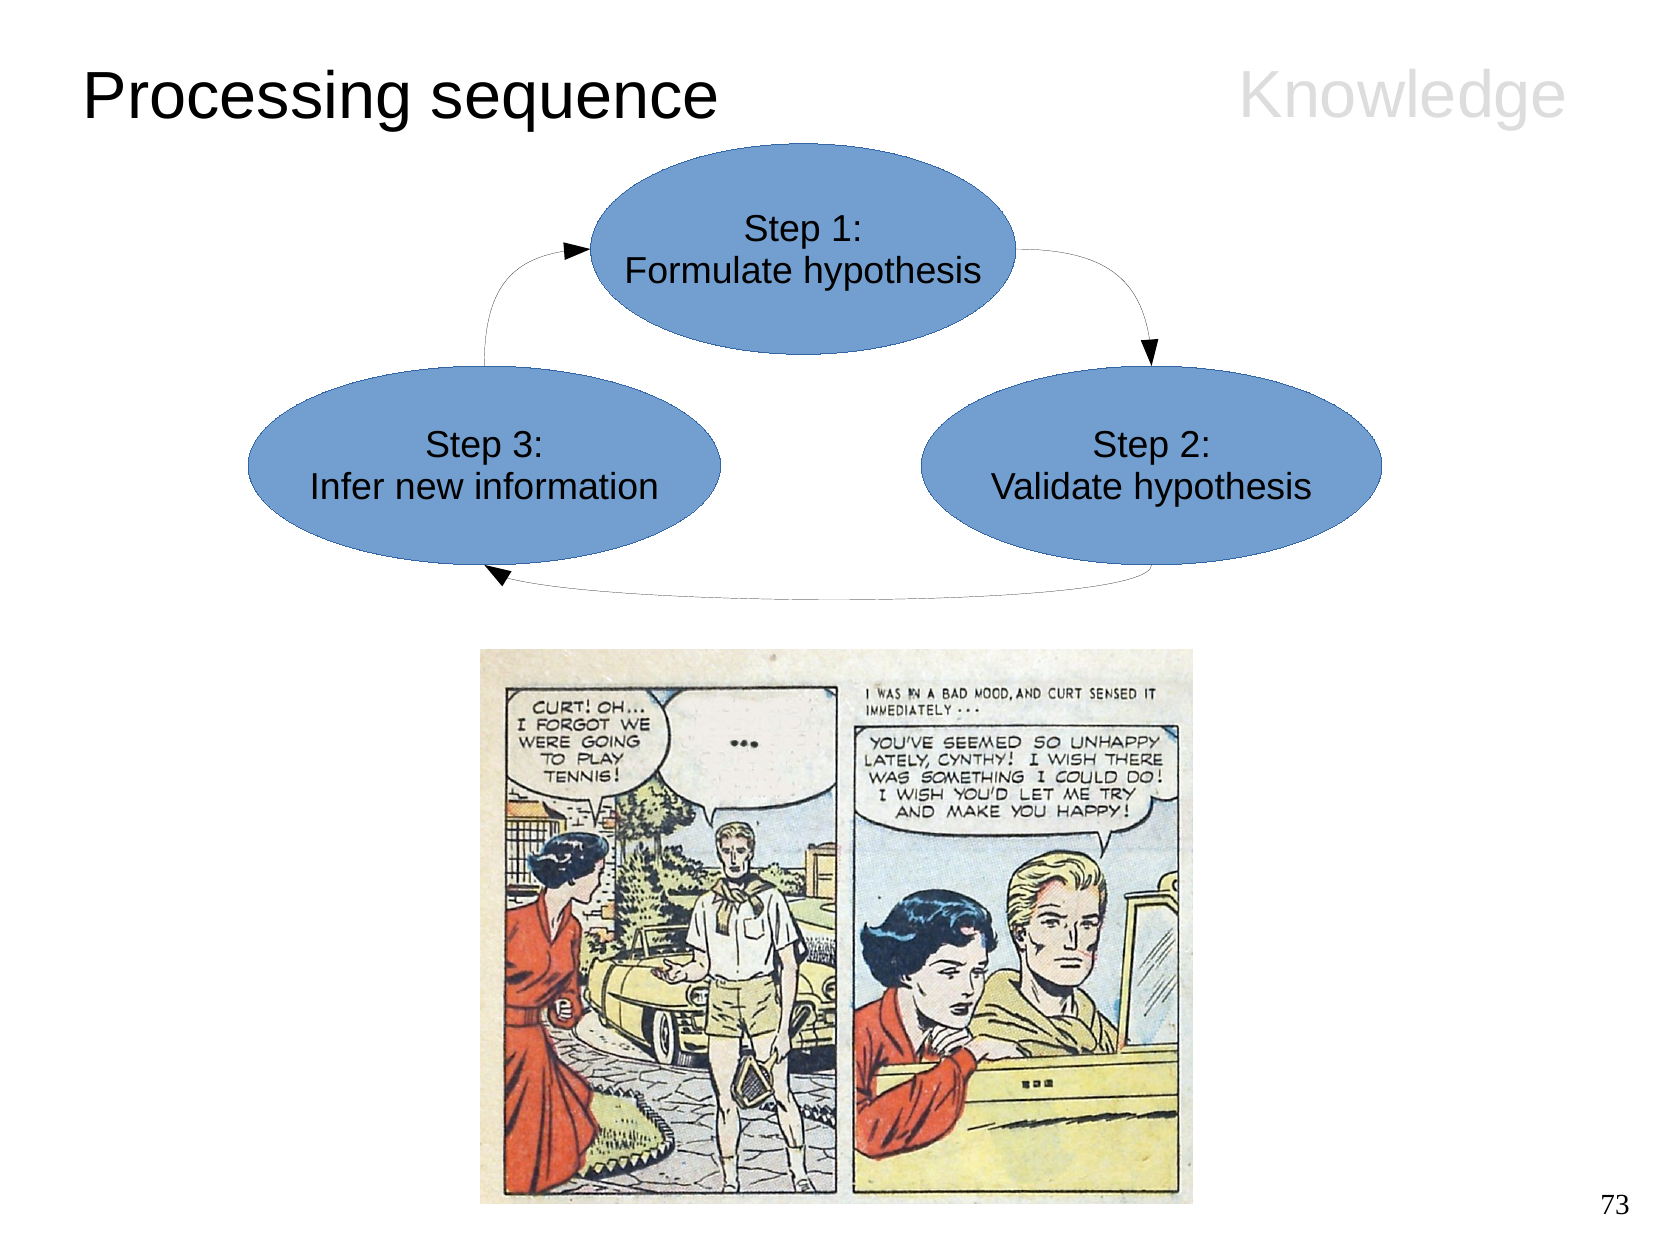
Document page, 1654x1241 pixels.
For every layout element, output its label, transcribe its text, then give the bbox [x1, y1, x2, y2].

title Processing sequence [82, 55, 1571, 136]
text_box Step 3: Infer new information [248, 366, 721, 565]
picture [480, 649, 1193, 1204]
text_box Step 1: Formulate hypothesis [590, 143, 1016, 355]
text_box Step 2: Validate hypothesis [921, 366, 1382, 565]
